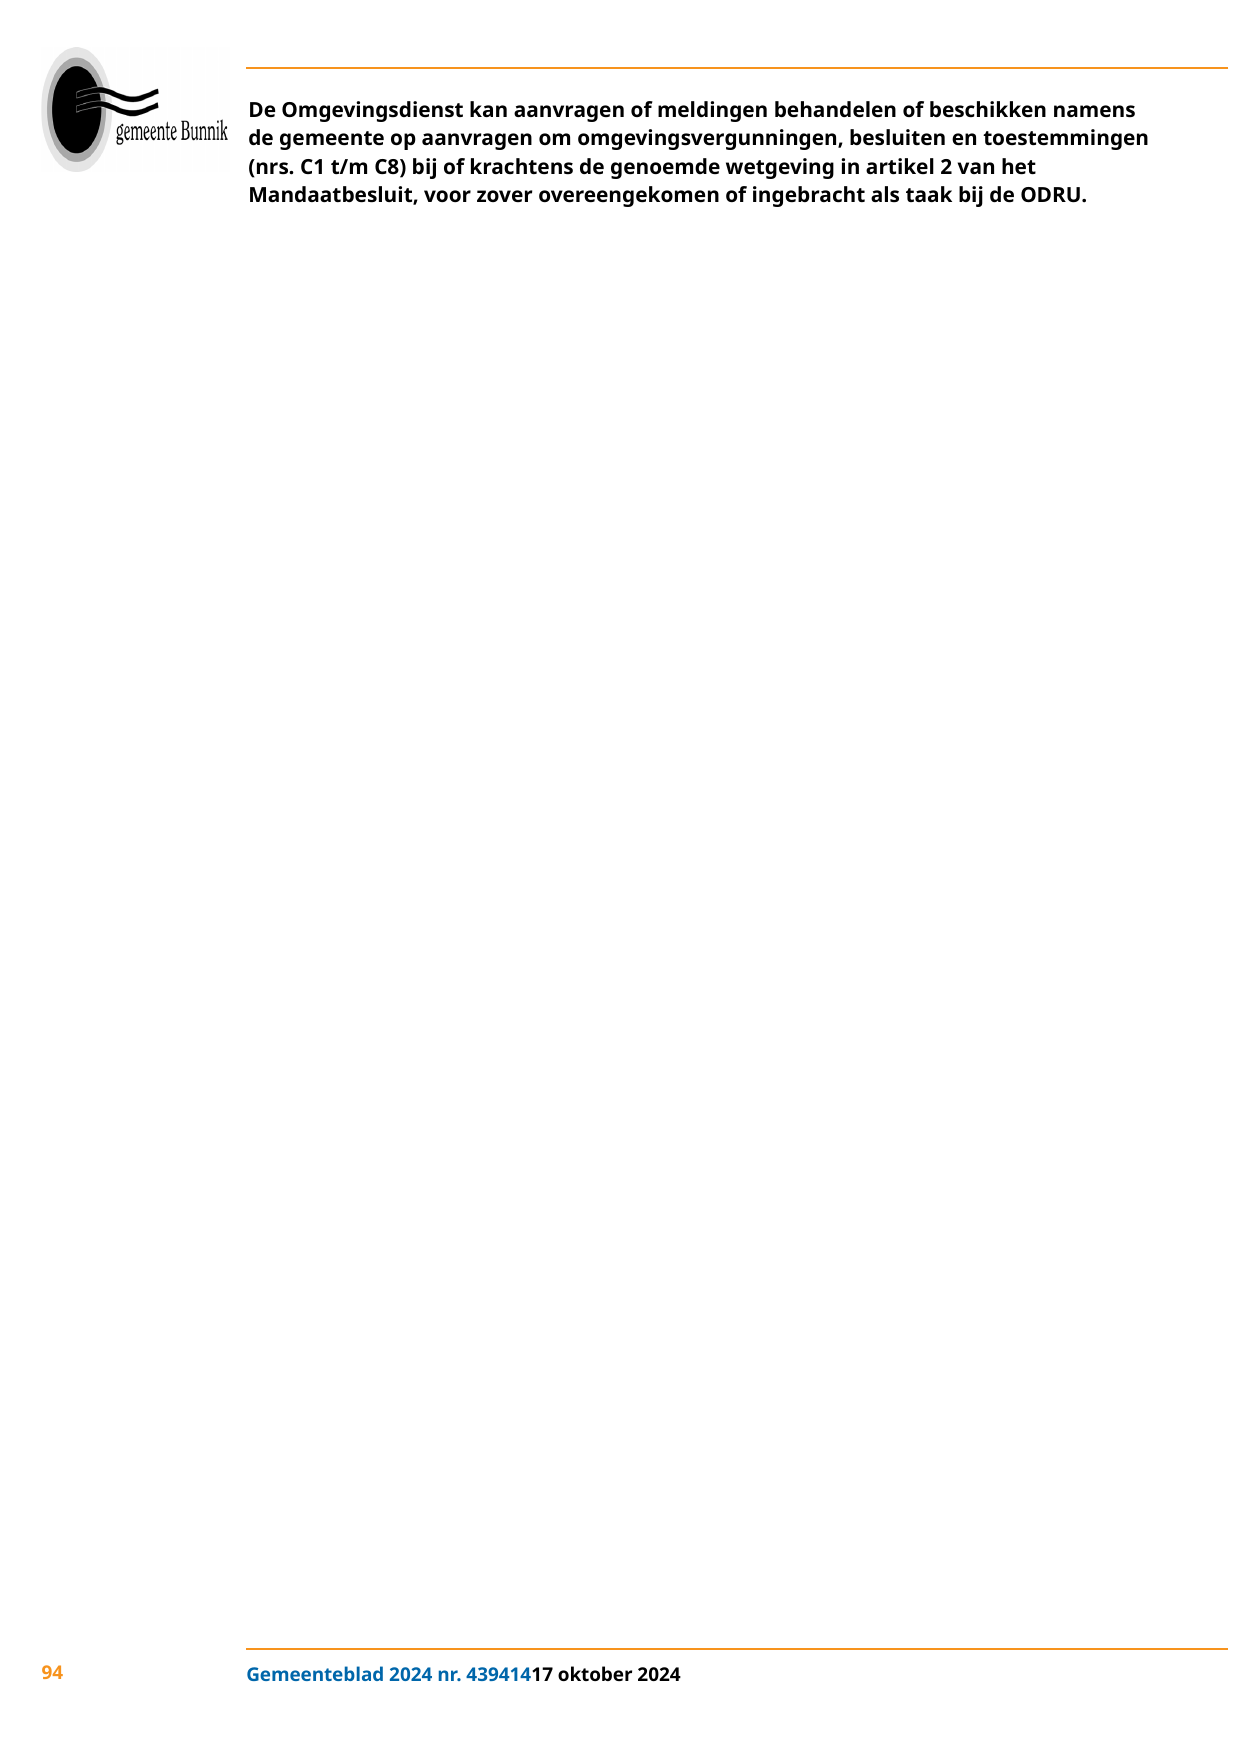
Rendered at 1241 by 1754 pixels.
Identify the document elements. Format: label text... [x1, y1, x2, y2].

picture [41, 47, 231, 172]
text De Omgevingsdienst kan aanvragen of meldingen behandelen of beschikken namens de gemeente op aanvragen om omgevingsvergunningen, besluiten en toestemmingen (nrs. C1 t/m C8) bij of krachtens de genoemde wetgeving in artikel 2 van het Mandaatbesluit, voor zover overeengekomen of ingebracht als taak bij de ODRU. [248, 95, 1152, 209]
